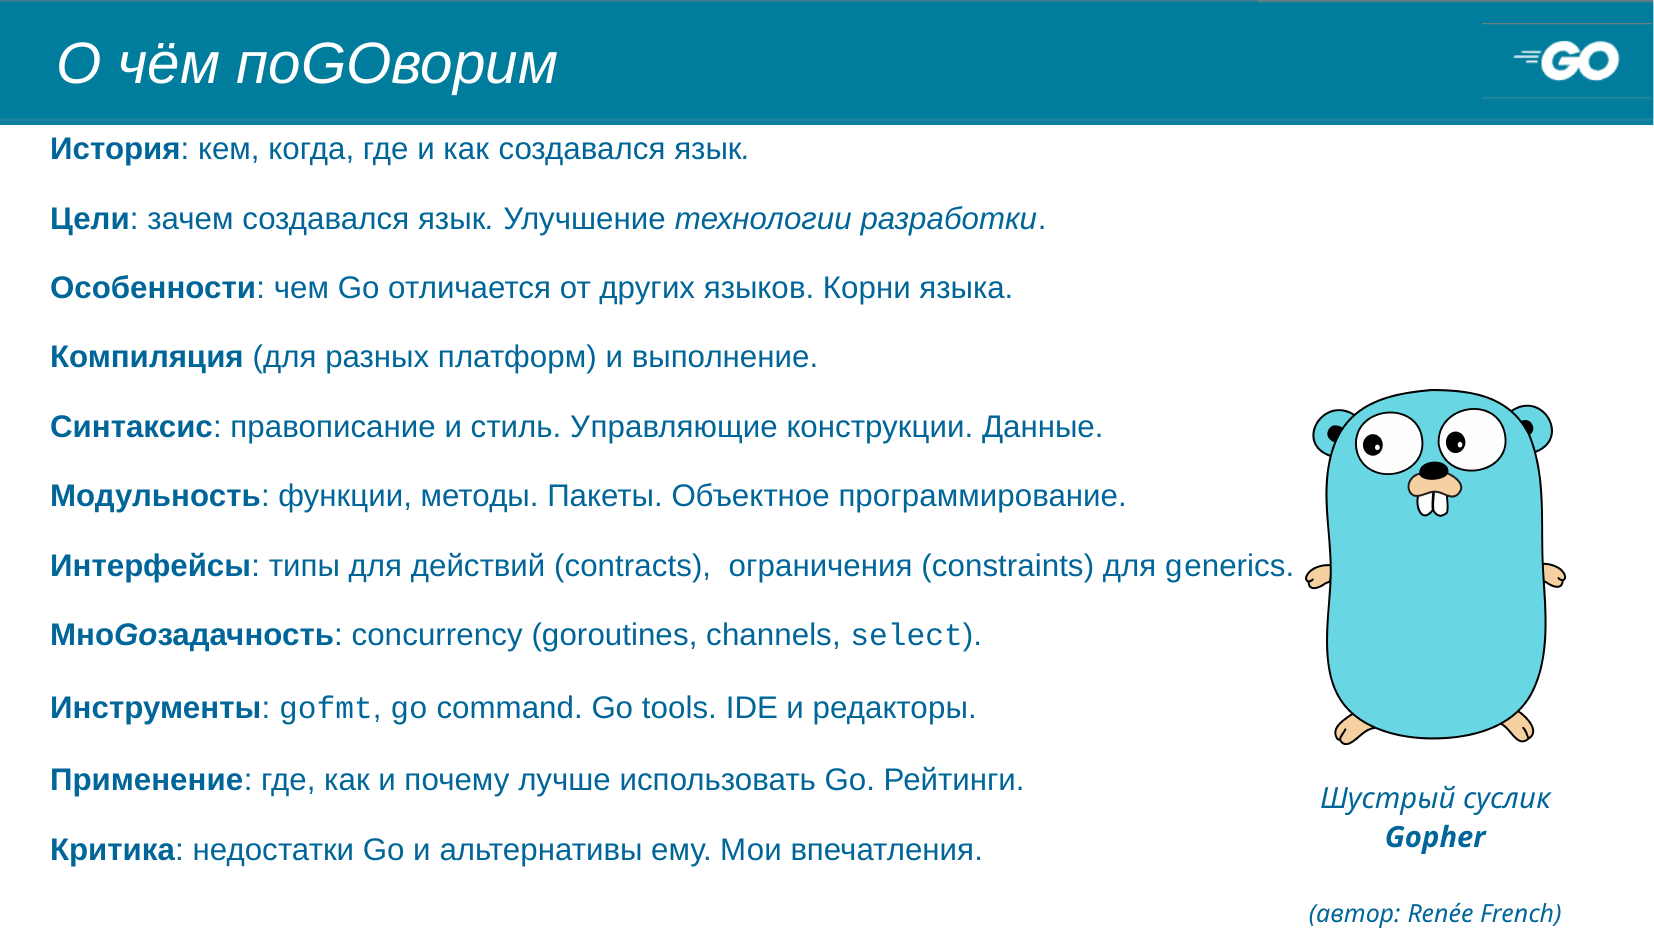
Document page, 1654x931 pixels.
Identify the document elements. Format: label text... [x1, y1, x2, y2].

text_box История: кем, когда, где и как создавался язык. Цели: зачем создавался язык. Улучшение технологии разработки. Особенности: чем Go отличается от других языков. Корни языка. Компиляция (для разных платформ) и выполнение. Синтаксис: правописание и стиль. Управляющие конструкции. Данные. Модульность: функции, методы. Пакеты. Объектное программирование. Интерфейсы: типы для действий (contracts), ограничения (constraints) для generics. МноGoзадачность: concurrency (goroutines, channels, select). Инструменты: gofmt, go command. Go tools. IDE и редакторы. Применение: где, как и почему лучше использовать Go. Рейтинги. Критика: недостатки Go и альтернативы ему. Мои впечатления. [35, 124, 1619, 909]
picture [1305, 389, 1566, 745]
picture [1542, 41, 1619, 81]
text_box О чём поGOворим [41, 23, 1495, 104]
